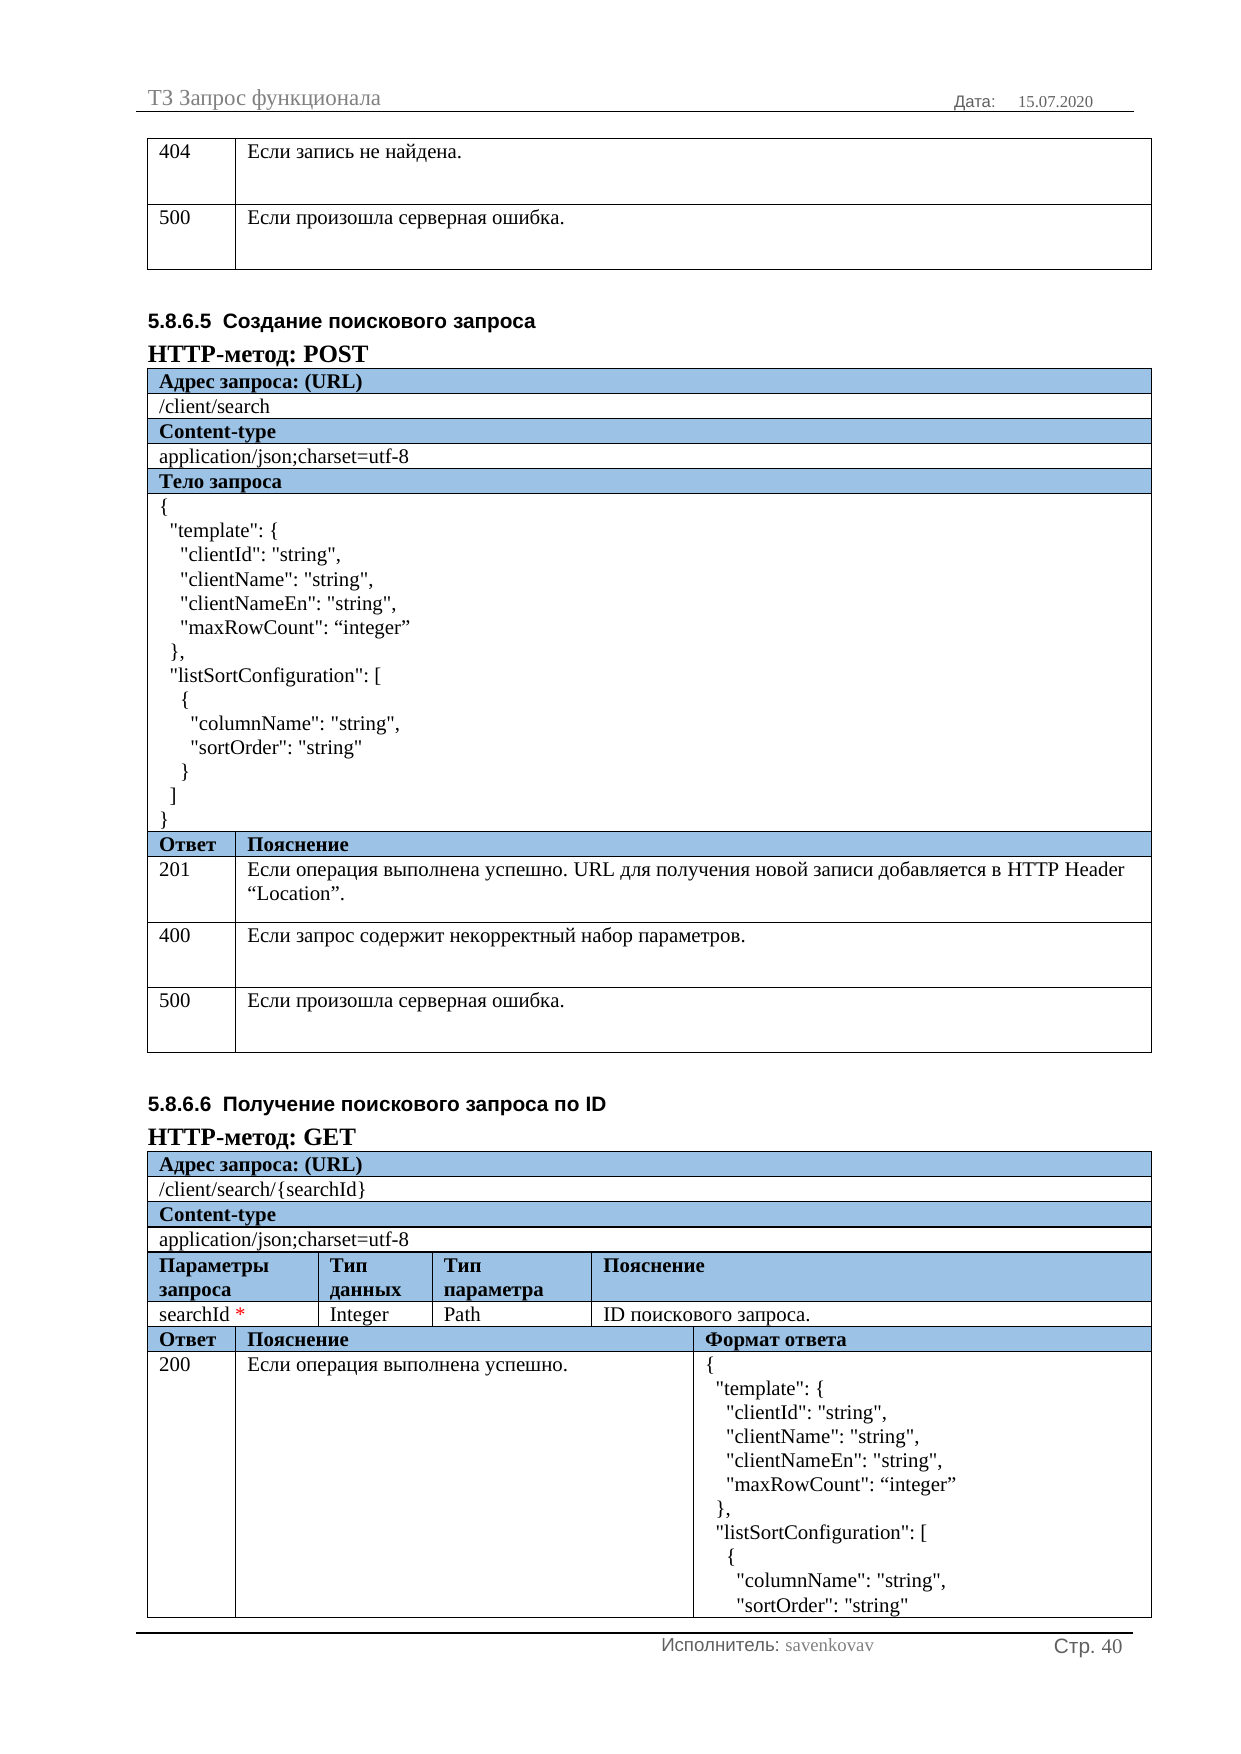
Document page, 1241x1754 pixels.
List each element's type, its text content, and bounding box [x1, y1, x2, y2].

table_cell Пояснение [236, 1327, 693, 1351]
table_cell Если запись не найдена. [236, 139, 1151, 203]
table_cell ID поискового запроса. [592, 1302, 1151, 1326]
table_cell Тип параметра [433, 1253, 591, 1301]
table_cell Если операция выполнена успешно. [236, 1352, 693, 1617]
table_cell /client/search [148, 394, 1151, 418]
table_cell Если запрос содержит некорректный набор параметров. [236, 923, 1151, 987]
table_cell /client/search/{searchId} [148, 1177, 1151, 1201]
table_cell Пояснение [592, 1253, 1151, 1301]
table_cell 400 [148, 923, 235, 987]
table_cell { "template": { "clientId": "string", "clientName": "string", "clientNameEn": "string", "maxRowCount": “integer” }, "listSortConfiguration": [ { "columnName": "string", "sortOrder": "string" } ] } [148, 494, 1151, 831]
table_cell Пояснение [236, 832, 1151, 856]
table_cell Integer [319, 1302, 432, 1326]
table_cell searchId * [148, 1302, 318, 1326]
table_cell Если произошла серверная ошибка. [236, 205, 1151, 269]
table_cell { "template": { "clientId": "string", "clientName": "string", "clientNameEn": "string", "maxRowCount": “integer” }, "listSortConfiguration": [ { "columnName": "string", "sortOrder": "string" [694, 1352, 1151, 1617]
table_cell Если произошла серверная ошибка. [236, 988, 1151, 1052]
table_cell Path [433, 1302, 591, 1326]
table_cell Ответ [148, 832, 235, 856]
subtitle Получение поискового запроса по ID [148, 1092, 1152, 1116]
subtitle Создание поискового запроса [148, 309, 1152, 333]
table_header Адрес запроcа: (URL) [148, 369, 1151, 393]
table_cell Content-type [148, 1202, 1151, 1226]
table_cell 201 [148, 857, 235, 922]
table_cell Content-type [148, 419, 1151, 443]
table_cell Формат ответа [694, 1327, 1151, 1351]
table_cell application/json;charset=utf-8 [148, 1228, 1151, 1251]
table_header Адрес запроcа: (URL) [148, 1152, 1151, 1176]
table_cell 404 [148, 139, 235, 203]
table_cell Параметры запроса [148, 1253, 318, 1301]
table_cell 500 [148, 988, 235, 1052]
table_cell 500 [148, 205, 235, 269]
table_cell 200 [148, 1352, 235, 1617]
table_cell application/json;charset=utf-8 [148, 444, 1151, 468]
table_cell Тело запроса [148, 469, 1151, 493]
table_cell Тип данных [319, 1253, 432, 1301]
text HTTP-метод: POST [148, 339, 1152, 368]
text HTTP-метод: GET [148, 1122, 1152, 1151]
table_cell Ответ [148, 1327, 235, 1351]
table_cell Если операция выполнена успешно. URL для получения новой записи добавляется в HTTP Header “Location”. [236, 857, 1151, 922]
